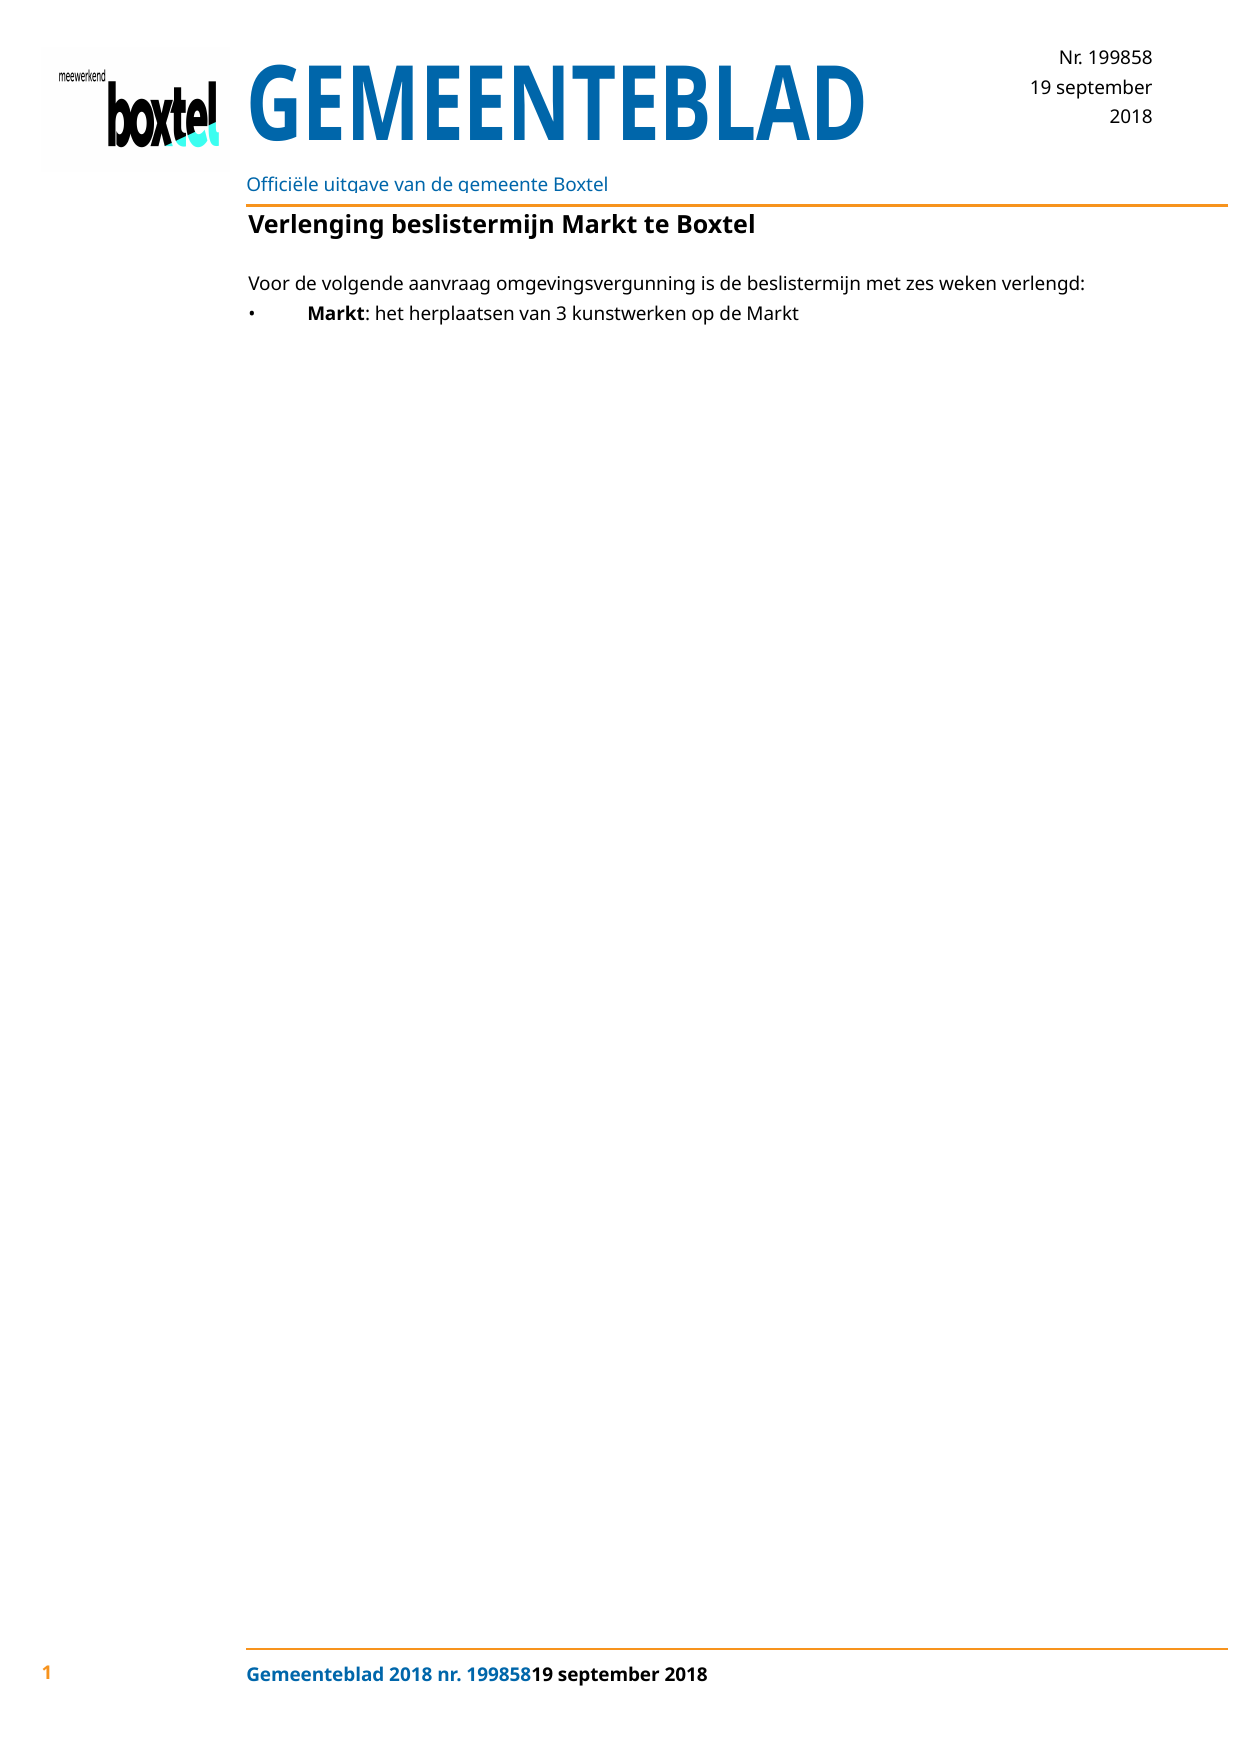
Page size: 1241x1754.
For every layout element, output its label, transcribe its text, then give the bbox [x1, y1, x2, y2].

list Markt: het herplaatsen van 3 kunstwerken op de Markt [248, 300, 1152, 326]
picture [41, 47, 231, 172]
text Verlenging beslistermijn Markt te Boxtel [248, 207, 1152, 241]
text Voor de volgende aanvraag omgevingsvergunning is de beslistermijn met zes weken verlengd: [248, 270, 1152, 296]
